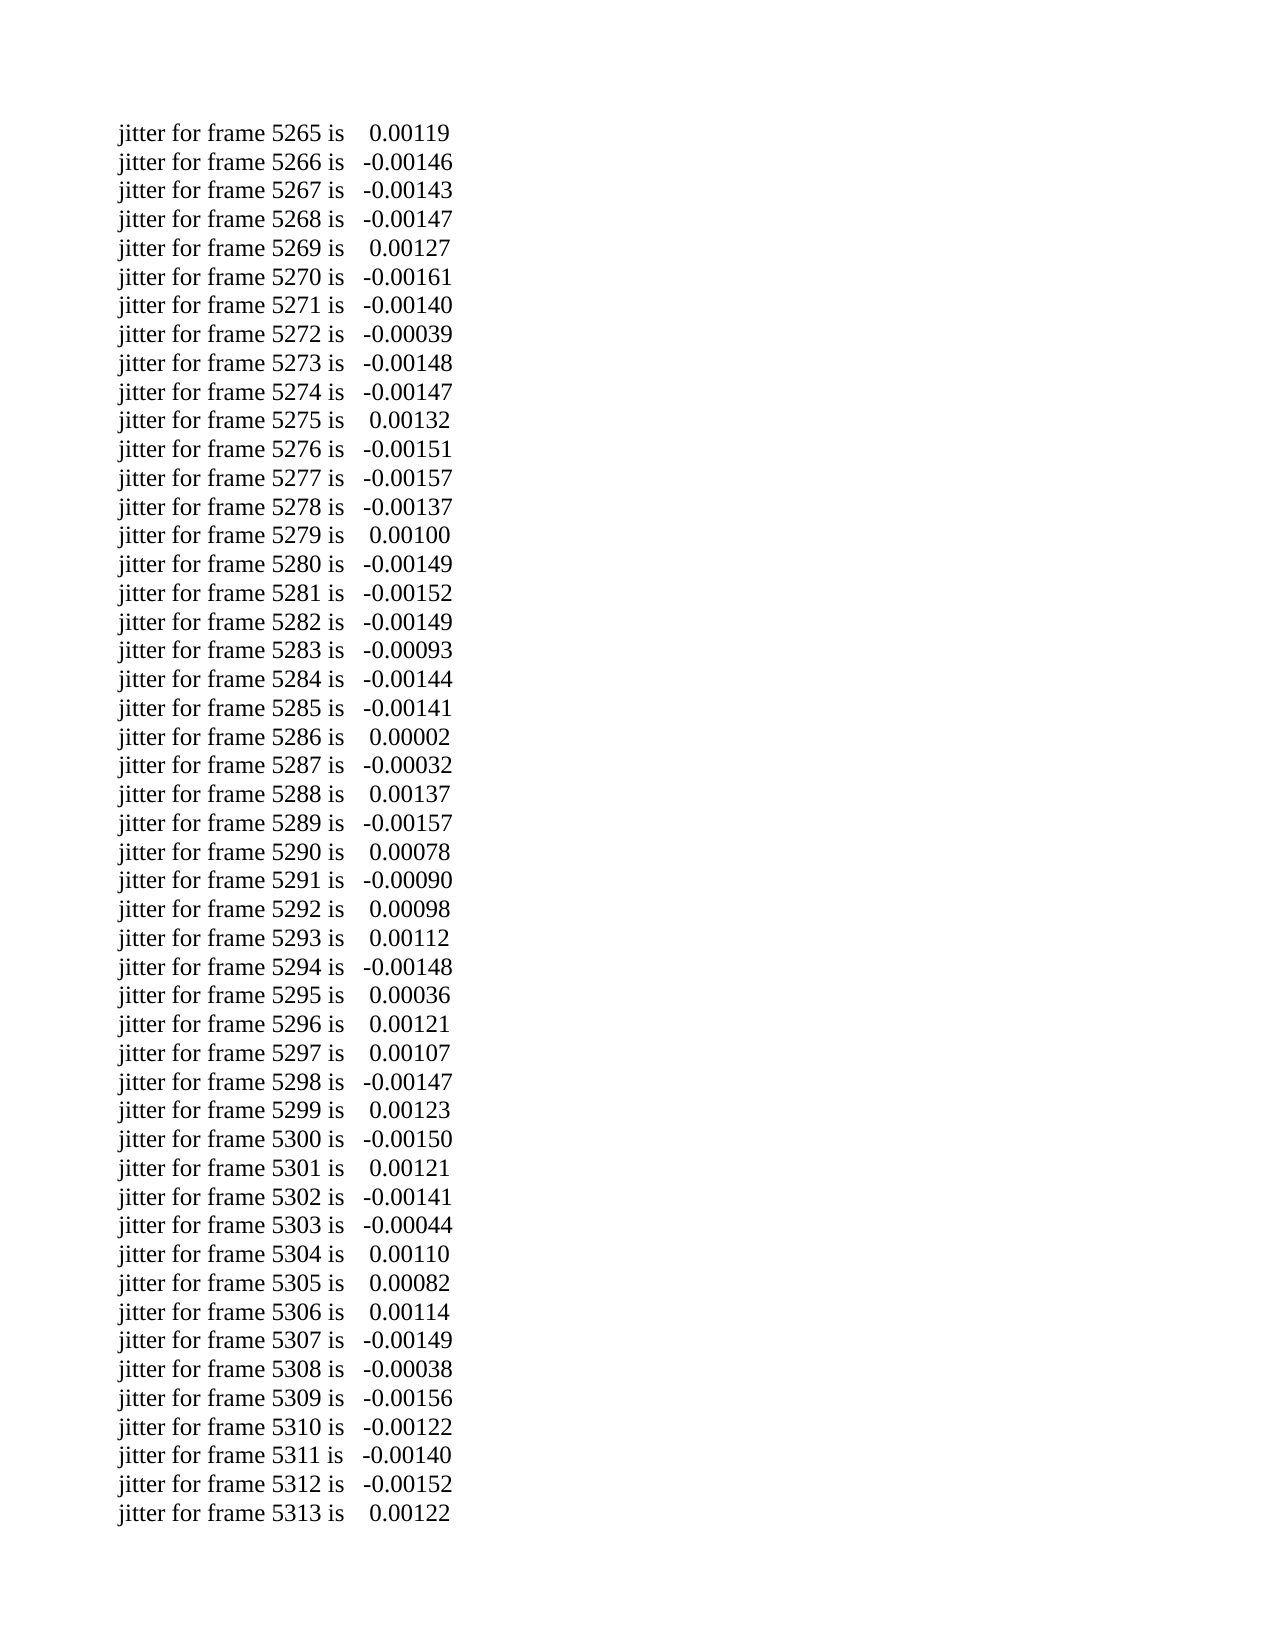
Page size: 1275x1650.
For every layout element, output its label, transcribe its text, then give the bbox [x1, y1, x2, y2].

text jitter for frame 5304 is 0.00110 [118, 1239, 1157, 1268]
text jitter for frame 5277 is -0.00157 [118, 463, 1157, 492]
text jitter for frame 5311 is -0.00140 [118, 1441, 1157, 1469]
text jitter for frame 5276 is -0.00151 [118, 434, 1157, 463]
text jitter for frame 5289 is -0.00157 [118, 808, 1157, 837]
text jitter for frame 5273 is -0.00148 [118, 348, 1157, 377]
text jitter for frame 5313 is 0.00122 [118, 1498, 1157, 1527]
text jitter for frame 5301 is 0.00121 [118, 1153, 1157, 1182]
text jitter for frame 5296 is 0.00121 [118, 1009, 1157, 1038]
text jitter for frame 5282 is -0.00149 [118, 607, 1157, 636]
text jitter for frame 5266 is -0.00146 [118, 147, 1157, 176]
text jitter for frame 5305 is 0.00082 [118, 1268, 1157, 1297]
text jitter for frame 5275 is 0.00132 [118, 406, 1157, 434]
text jitter for frame 5285 is -0.00141 [118, 693, 1157, 722]
text jitter for frame 5269 is 0.00127 [118, 233, 1157, 262]
text jitter for frame 5290 is 0.00078 [118, 837, 1157, 866]
text jitter for frame 5280 is -0.00149 [118, 549, 1157, 578]
text jitter for frame 5303 is -0.00044 [118, 1211, 1157, 1239]
text jitter for frame 5279 is 0.00100 [118, 521, 1157, 549]
text jitter for frame 5274 is -0.00147 [118, 377, 1157, 406]
text jitter for frame 5300 is -0.00150 [118, 1124, 1157, 1153]
text jitter for frame 5268 is -0.00147 [118, 204, 1157, 233]
text jitter for frame 5278 is -0.00137 [118, 492, 1157, 521]
text jitter for frame 5298 is -0.00147 [118, 1067, 1157, 1096]
text jitter for frame 5283 is -0.00093 [118, 636, 1157, 664]
text jitter for frame 5310 is -0.00122 [118, 1412, 1157, 1441]
text jitter for frame 5286 is 0.00002 [118, 722, 1157, 751]
text jitter for frame 5297 is 0.00107 [118, 1038, 1157, 1067]
text jitter for frame 5288 is 0.00137 [118, 779, 1157, 808]
text jitter for frame 5292 is 0.00098 [118, 894, 1157, 923]
text jitter for frame 5307 is -0.00149 [118, 1326, 1157, 1354]
text jitter for frame 5284 is -0.00144 [118, 664, 1157, 693]
text jitter for frame 5287 is -0.00032 [118, 751, 1157, 779]
text jitter for frame 5308 is -0.00038 [118, 1354, 1157, 1383]
text jitter for frame 5312 is -0.00152 [118, 1469, 1157, 1498]
text jitter for frame 5299 is 0.00123 [118, 1096, 1157, 1124]
text jitter for frame 5272 is -0.00039 [118, 319, 1157, 348]
text jitter for frame 5306 is 0.00114 [118, 1297, 1157, 1326]
text jitter for frame 5295 is 0.00036 [118, 981, 1157, 1009]
text jitter for frame 5291 is -0.00090 [118, 866, 1157, 894]
text jitter for frame 5281 is -0.00152 [118, 578, 1157, 607]
text jitter for frame 5265 is 0.00119 [118, 118, 1157, 147]
text jitter for frame 5309 is -0.00156 [118, 1383, 1157, 1412]
text jitter for frame 5302 is -0.00141 [118, 1182, 1157, 1211]
text jitter for frame 5271 is -0.00140 [118, 291, 1157, 319]
text jitter for frame 5267 is -0.00143 [118, 176, 1157, 204]
text jitter for frame 5294 is -0.00148 [118, 952, 1157, 981]
text jitter for frame 5293 is 0.00112 [118, 923, 1157, 952]
text jitter for frame 5270 is -0.00161 [118, 262, 1157, 291]
